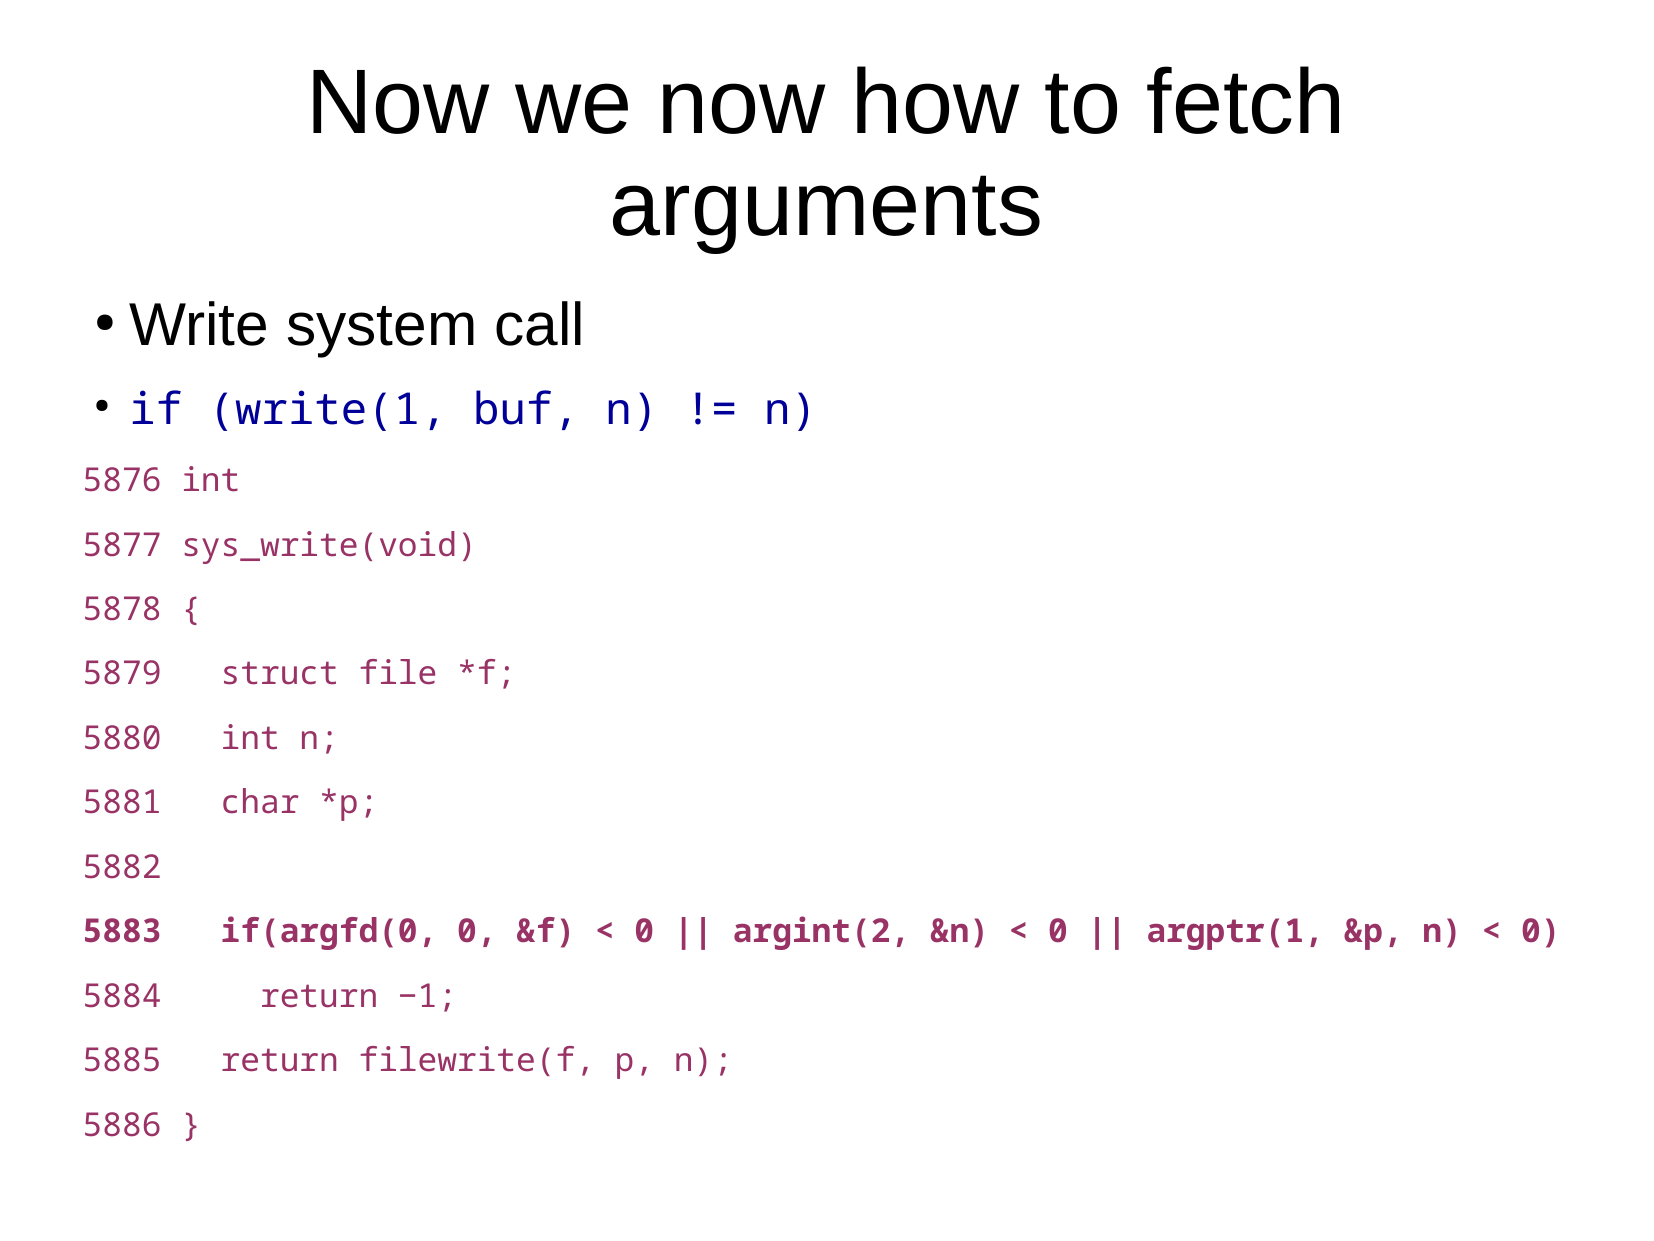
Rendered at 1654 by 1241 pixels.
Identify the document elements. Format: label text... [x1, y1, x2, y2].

list Write system call if (write(1, buf, n) != n) 5876 int 5877 sys_write(void) 5878 { 5879 struct file *f; 5880 int n; 5881 char *p; 5882 5883 if(argfd(0, 0, &f) < 0 || argint(2, &n) < 0 || argptr(1, &p, n) < 0) 5884 return −1; 5885 return filewrite(f, p, n); 5886 } [82, 290, 1571, 1163]
title Now we now how to fetch arguments [82, 49, 1571, 257]
